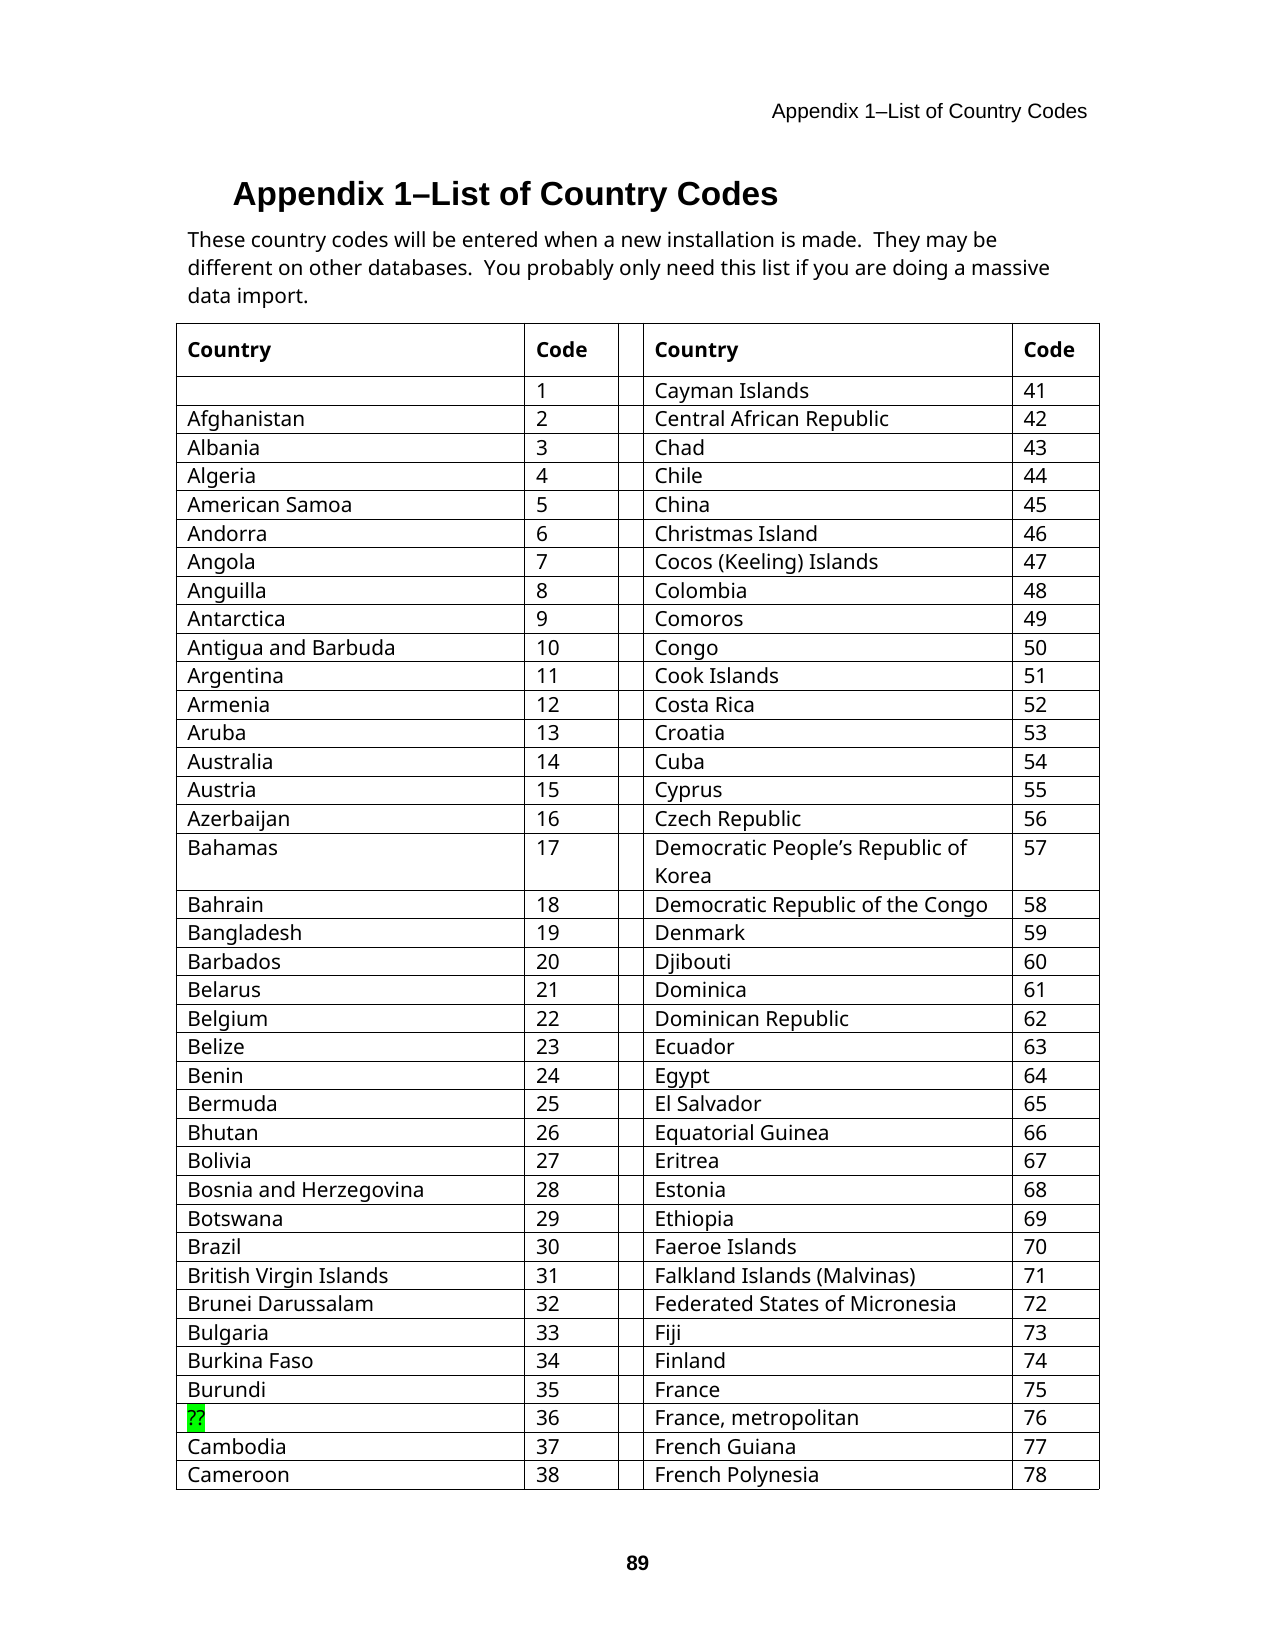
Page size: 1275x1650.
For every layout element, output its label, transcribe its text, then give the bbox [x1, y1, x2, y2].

table_cell 14 [525, 748, 618, 776]
table_cell Faeroe Islands [644, 1233, 1012, 1261]
table_cell Cook Islands [644, 662, 1012, 690]
table_cell 13 [525, 720, 618, 747]
table_cell Dominica [644, 976, 1012, 1004]
table_cell 77 [1013, 1433, 1099, 1460]
table_cell [619, 1433, 643, 1460]
table_cell 76 [1013, 1404, 1099, 1432]
table_cell 22 [525, 1005, 618, 1032]
table_cell 78 [1013, 1461, 1099, 1489]
table_cell 69 [1013, 1205, 1099, 1232]
table_cell [619, 1176, 643, 1203]
table_cell Czech Republic [644, 805, 1012, 833]
table_cell Algeria [177, 463, 524, 490]
table_header Country [177, 324, 524, 376]
table_cell Burundi [177, 1376, 524, 1403]
table_cell 6 [525, 520, 618, 547]
table_cell 26 [525, 1119, 618, 1146]
table_cell British Virgin Islands [177, 1262, 524, 1289]
table_cell ?? [177, 1404, 524, 1432]
table_cell 55 [1013, 777, 1099, 804]
table_cell Australia [177, 748, 524, 776]
table_cell Botswana [177, 1205, 524, 1232]
table_cell [619, 463, 643, 490]
table_cell Cyprus [644, 777, 1012, 804]
table_cell El Salvador [644, 1090, 1012, 1118]
table_cell French Polynesia [644, 1461, 1012, 1489]
table_cell 64 [1013, 1062, 1099, 1089]
table_cell Eritrea [644, 1147, 1012, 1175]
table_cell 4 [525, 463, 618, 490]
table_cell 59 [1013, 919, 1099, 947]
table_cell Croatia [644, 720, 1012, 747]
table_cell Barbados [177, 948, 524, 975]
table_cell Equatorial Guinea [644, 1119, 1012, 1146]
table_cell 56 [1013, 805, 1099, 833]
table_cell Central African Republic [644, 406, 1012, 433]
table_cell Costa Rica [644, 691, 1012, 718]
table_cell [619, 662, 643, 690]
table_cell Bermuda [177, 1090, 524, 1118]
table_cell 38 [525, 1461, 618, 1489]
table_cell 2 [525, 406, 618, 433]
table_cell 18 [525, 891, 618, 918]
table_cell Angola [177, 548, 524, 576]
table_cell [619, 1005, 643, 1032]
table_cell 34 [525, 1347, 618, 1375]
table_cell Comoros [644, 605, 1012, 633]
table_cell Albania [177, 434, 524, 462]
table_cell Belgium [177, 1005, 524, 1032]
table_cell Fiji [644, 1319, 1012, 1346]
table_cell Federated States of Micronesia [644, 1290, 1012, 1318]
table_cell 29 [525, 1205, 618, 1232]
table_cell 27 [525, 1147, 618, 1175]
table_cell Bangladesh [177, 919, 524, 947]
table_cell [619, 720, 643, 747]
table_cell [619, 1404, 643, 1432]
table_cell Austria [177, 777, 524, 804]
table_cell 46 [1013, 520, 1099, 547]
table_cell [619, 748, 643, 776]
table_cell [619, 891, 643, 918]
table_cell [619, 805, 643, 833]
table_cell [619, 1090, 643, 1118]
table_cell 35 [525, 1376, 618, 1403]
table_cell Belarus [177, 976, 524, 1004]
table_cell [619, 548, 643, 576]
table_cell 58 [1013, 891, 1099, 918]
table_cell Djibouti [644, 948, 1012, 975]
table_cell [619, 976, 643, 1004]
table_cell 62 [1013, 1005, 1099, 1032]
table_cell 74 [1013, 1347, 1099, 1375]
table_cell 20 [525, 948, 618, 975]
table_cell 23 [525, 1033, 618, 1061]
table_cell 42 [1013, 406, 1099, 433]
table_cell [619, 434, 643, 462]
table_cell Afghanistan [177, 406, 524, 433]
table_cell [619, 1290, 643, 1318]
table_cell 8 [525, 577, 618, 604]
table_cell Egypt [644, 1062, 1012, 1089]
table_cell Bosnia and Herzegovina [177, 1176, 524, 1203]
table_cell [619, 577, 643, 604]
table_cell [619, 634, 643, 661]
table_cell Dominican Republic [644, 1005, 1012, 1032]
table_cell 1 [525, 377, 618, 404]
table_cell Falkland Islands (Malvinas) [644, 1262, 1012, 1289]
table_cell [619, 691, 643, 718]
table_cell Chad [644, 434, 1012, 462]
table_cell Bolivia [177, 1147, 524, 1175]
table_cell [619, 1319, 643, 1346]
table_cell Democratic People’s Republic of Korea [644, 834, 1012, 889]
table_cell Chile [644, 463, 1012, 490]
table_cell French Guiana [644, 1433, 1012, 1460]
table_cell Antigua and Barbuda [177, 634, 524, 661]
table_cell Azerbaijan [177, 805, 524, 833]
table_cell 24 [525, 1062, 618, 1089]
table_cell 60 [1013, 948, 1099, 975]
table_cell Argentina [177, 662, 524, 690]
table_cell [619, 834, 643, 889]
table_cell 33 [525, 1319, 618, 1346]
table_cell [619, 1205, 643, 1232]
table_cell 12 [525, 691, 618, 718]
table_cell Denmark [644, 919, 1012, 947]
table_cell Burkina Faso [177, 1347, 524, 1375]
table_cell [619, 777, 643, 804]
table_cell Congo [644, 634, 1012, 661]
table_cell [619, 377, 643, 404]
table_cell 43 [1013, 434, 1099, 462]
table_cell 11 [525, 662, 618, 690]
table_cell [619, 1033, 643, 1061]
table_cell 57 [1013, 834, 1099, 889]
table_cell [619, 1062, 643, 1089]
table_cell 52 [1013, 691, 1099, 718]
table_cell China [644, 491, 1012, 519]
table_cell 30 [525, 1233, 618, 1261]
table_cell 47 [1013, 548, 1099, 576]
table_cell Bulgaria [177, 1319, 524, 1346]
table_cell 73 [1013, 1319, 1099, 1346]
table_cell 32 [525, 1290, 618, 1318]
table_cell 66 [1013, 1119, 1099, 1146]
table_cell 65 [1013, 1090, 1099, 1118]
table_cell 49 [1013, 605, 1099, 633]
table_cell 48 [1013, 577, 1099, 604]
table_cell 36 [525, 1404, 618, 1432]
table_cell 53 [1013, 720, 1099, 747]
table_cell [619, 919, 643, 947]
table_cell 3 [525, 434, 618, 462]
table_cell Brunei Darussalam [177, 1290, 524, 1318]
table_cell [619, 1147, 643, 1175]
table_cell Christmas Island [644, 520, 1012, 547]
table_cell Cuba [644, 748, 1012, 776]
text These country codes will be entered when a new installation is made. They may be different on other databases. You probably only need this list if you are doing a massive data import. [187, 225, 1087, 310]
table_cell American Samoa [177, 491, 524, 519]
table_cell 28 [525, 1176, 618, 1203]
table_cell 10 [525, 634, 618, 661]
table_cell 19 [525, 919, 618, 947]
table_cell 37 [525, 1433, 618, 1460]
table_cell Brazil [177, 1233, 524, 1261]
table_cell [619, 1262, 643, 1289]
table_cell [619, 1376, 643, 1403]
table_cell 50 [1013, 634, 1099, 661]
table_cell Bhutan [177, 1119, 524, 1146]
table_cell 15 [525, 777, 618, 804]
table_cell Cambodia [177, 1433, 524, 1460]
table_cell 45 [1013, 491, 1099, 519]
table_cell [177, 377, 524, 404]
table_cell Estonia [644, 1176, 1012, 1203]
table_cell Bahamas [177, 834, 524, 889]
table_cell Bahrain [177, 891, 524, 918]
table_cell 41 [1013, 377, 1099, 404]
table_cell 31 [525, 1262, 618, 1289]
table_header Country [644, 324, 1012, 376]
table_cell 54 [1013, 748, 1099, 776]
table_cell 9 [525, 605, 618, 633]
table_cell Cocos (Keeling) Islands [644, 548, 1012, 576]
table_cell 75 [1013, 1376, 1099, 1403]
table_header Code [1013, 324, 1099, 376]
table_cell 63 [1013, 1033, 1099, 1061]
table_cell 72 [1013, 1290, 1099, 1318]
table_cell Ecuador [644, 1033, 1012, 1061]
table_cell Belize [177, 1033, 524, 1061]
table_cell Antarctica [177, 605, 524, 633]
table_cell [619, 406, 643, 433]
table_header Code [525, 324, 618, 376]
table_cell [619, 491, 643, 519]
table_cell 68 [1013, 1176, 1099, 1203]
table_cell Cameroon [177, 1461, 524, 1489]
table_cell Democratic Republic of the Congo [644, 891, 1012, 918]
table_cell Ethiopia [644, 1205, 1012, 1232]
table_cell 5 [525, 491, 618, 519]
table_cell Colombia [644, 577, 1012, 604]
table_cell Andorra [177, 520, 524, 547]
table_cell 61 [1013, 976, 1099, 1004]
table_cell 67 [1013, 1147, 1099, 1175]
table_cell [619, 520, 643, 547]
table_cell 25 [525, 1090, 618, 1118]
table_cell 17 [525, 834, 618, 889]
table_header [619, 324, 643, 376]
table_cell [619, 1461, 643, 1489]
table_cell Finland [644, 1347, 1012, 1375]
table_cell [619, 1119, 643, 1146]
table_cell [619, 1347, 643, 1375]
subtitle Appendix 1–List of Country Codes [187, 175, 1087, 212]
table_cell France, metropolitan [644, 1404, 1012, 1432]
table_cell 51 [1013, 662, 1099, 690]
table_cell Cayman Islands [644, 377, 1012, 404]
table_cell 16 [525, 805, 618, 833]
table_cell 71 [1013, 1262, 1099, 1289]
table_cell Armenia [177, 691, 524, 718]
table_cell 70 [1013, 1233, 1099, 1261]
table_cell [619, 605, 643, 633]
table_cell 7 [525, 548, 618, 576]
table_cell 21 [525, 976, 618, 1004]
table_cell Benin [177, 1062, 524, 1089]
table_cell Anguilla [177, 577, 524, 604]
table_cell 44 [1013, 463, 1099, 490]
table_cell [619, 1233, 643, 1261]
table_cell Aruba [177, 720, 524, 747]
table_cell France [644, 1376, 1012, 1403]
table_cell [619, 948, 643, 975]
